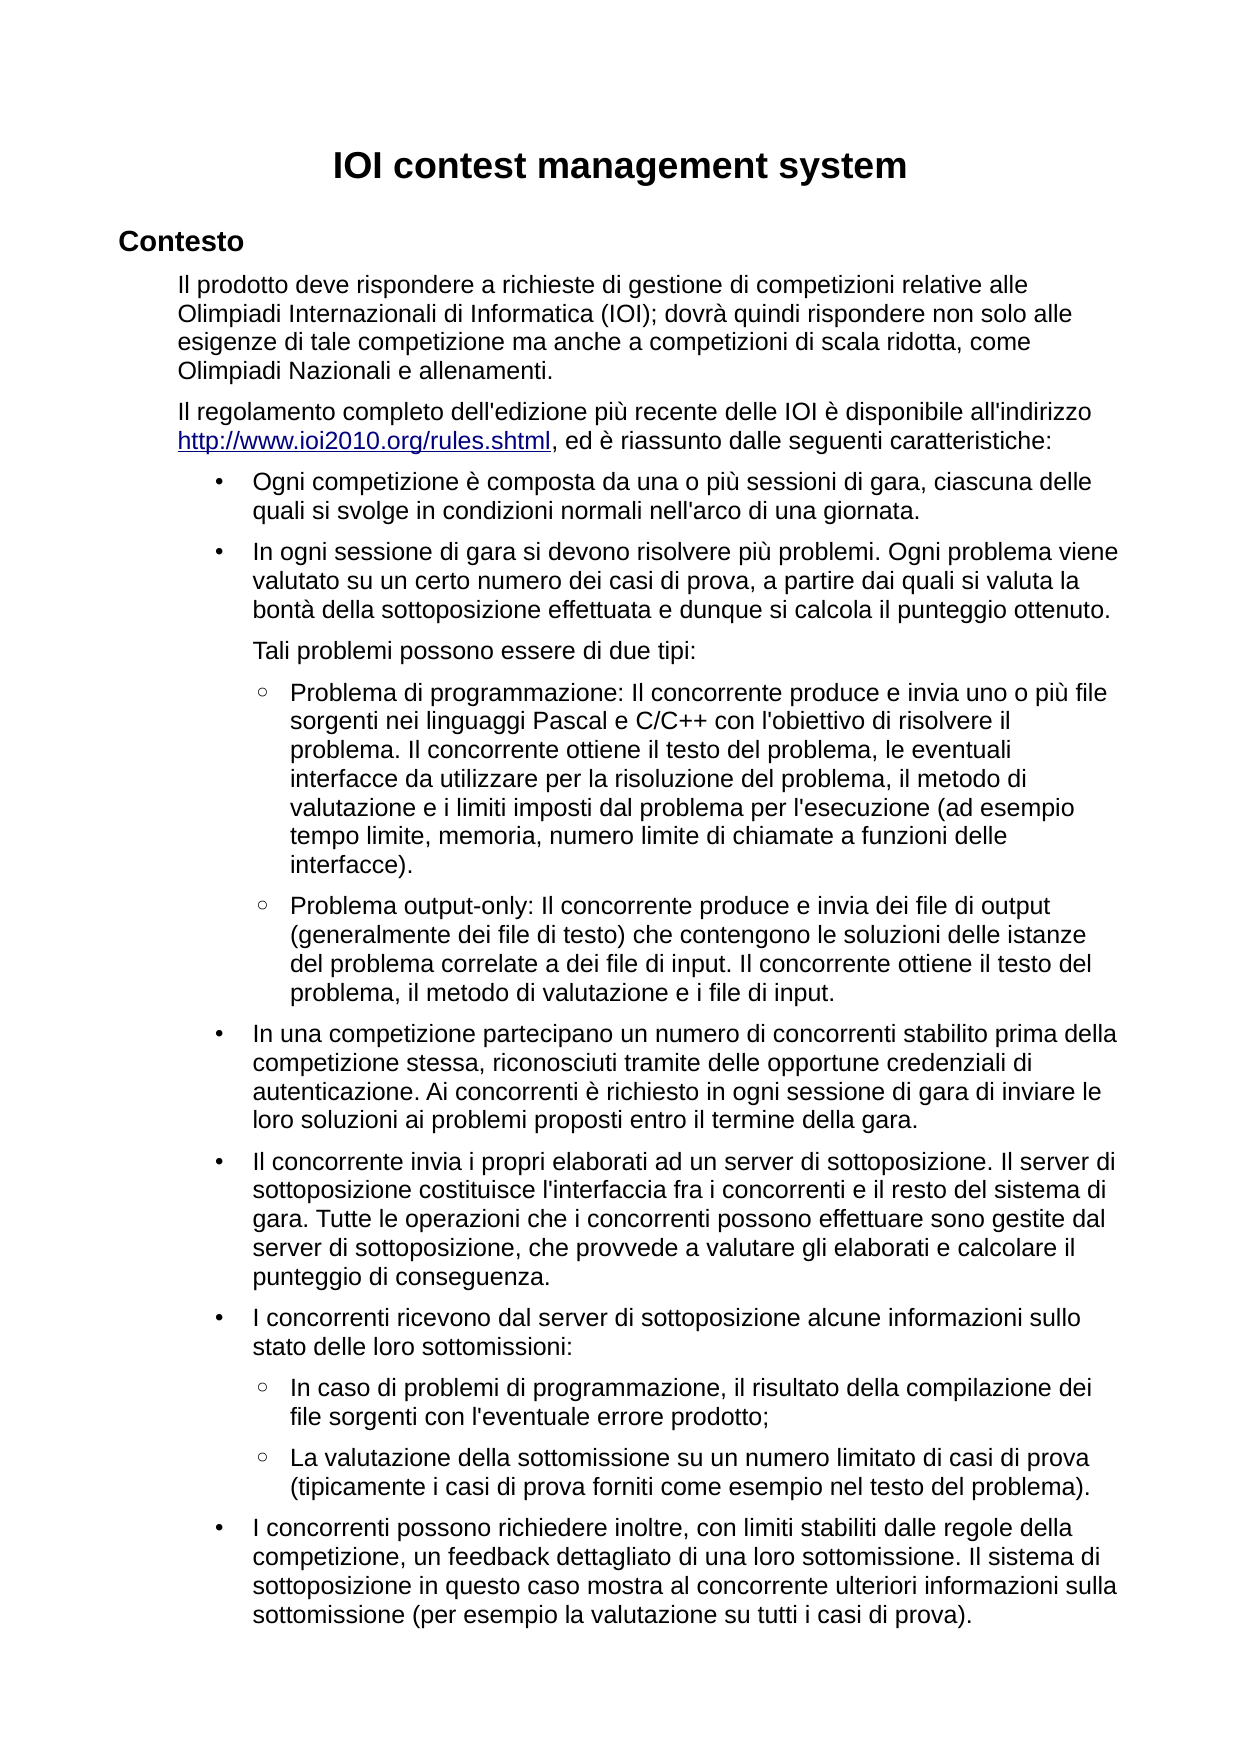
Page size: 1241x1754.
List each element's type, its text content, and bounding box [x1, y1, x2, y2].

list Il concorrente invia i propri elaborati ad un server di sottoposizione. Il server di sottoposizione costituisce l'interfaccia fra i concorrenti e il resto del sistema di gara. Tutte le operazioni che i concorrenti possono effettuare sono gestite dal server di sottoposizione, che provvede a valutare gli elaborati e calcolare il punteggio di conseguenza. [215, 1147, 1122, 1290]
list Tali problemi possono essere di due tipi: [215, 636, 1122, 665]
list I concorrenti possono richiedere inoltre, con limiti stabiliti dalle regole della competizione, un feedback dettagliato di una loro sottomissione. Il sistema di sottoposizione in questo caso mostra al concorrente ulteriori informazioni sulla sottomissione (per esempio la valutazione su tutti i casi di prova). [215, 1513, 1122, 1628]
list La valutazione della sottomissione su un numero limitato di casi di prova (tipicamente i casi di prova forniti come esempio nel testo del problema). [252, 1443, 1122, 1501]
list In una competizione partecipano un numero di concorrenti stabilito prima della competizione stessa, riconosciuti tramite delle opportune credenziali di autenticazione. Ai concorrenti è richiesto in ogni sessione di gara di inviare le loro soluzioni ai problemi proposti entro il termine della gara. [215, 1019, 1122, 1134]
list Problema output-only: Il concorrente produce e invia dei file di output (generalmente dei file di testo) che contengono le soluzioni delle istanze del problema correlate a dei file di input. Il concorrente ottiene il testo del problema, il metodo di valutazione e i file di input. [252, 891, 1122, 1006]
list Ogni competizione è composta da una o più sessioni di gara, ciascuna delle quali si svolge in condizioni normali nell'arco di una giornata. [215, 467, 1122, 525]
list In ogni sessione di gara si devono risolvere più problemi. Ogni problema viene valutato su un certo numero dei casi di prova, a partire dai quali si valuta la bontà della sottoposizione effettuata e dunque si calcola il punteggio ottenuto. [215, 537, 1122, 624]
text Il prodotto deve rispondere a richieste di gestione di competizioni relative alle Olimpiadi Internazionali di Informatica (IOI); dovrà quindi rispondere non solo alle esigenze di tale competizione ma anche a competizioni di scala ridotta, come Olimpiadi Nazionali e allenamenti. [177, 270, 1122, 385]
list In caso di problemi di programmazione, il risultato della compilazione dei file sorgenti con l'eventuale errore prodotto; [252, 1373, 1122, 1431]
list Problema di programmazione: Il concorrente produce e invia uno o più file sorgenti nei linguaggi Pascal e C/C++ con l'obiettivo di risolvere il problema. Il concorrente ottiene il testo del problema, le eventuali interfacce da utilizzare per la risoluzione del problema, il metodo di valutazione e i limiti imposti dal problema per l'esecuzione (ad esempio tempo limite, memoria, numero limite di chiamate a funzioni delle interfacce). [252, 677, 1122, 879]
title IOI contest management system [118, 143, 1122, 186]
list I concorrenti ricevono dal server di sottoposizione alcune informazioni sullo stato delle loro sottomissioni: [215, 1303, 1122, 1361]
subtitle Contesto [118, 224, 1122, 257]
text Il regolamento completo dell'edizione più recente delle IOI è disponibile all'indirizzo http://www.ioi2010.org/rules.shtml, ed è riassunto dalle seguenti caratteristiche: [177, 397, 1122, 455]
